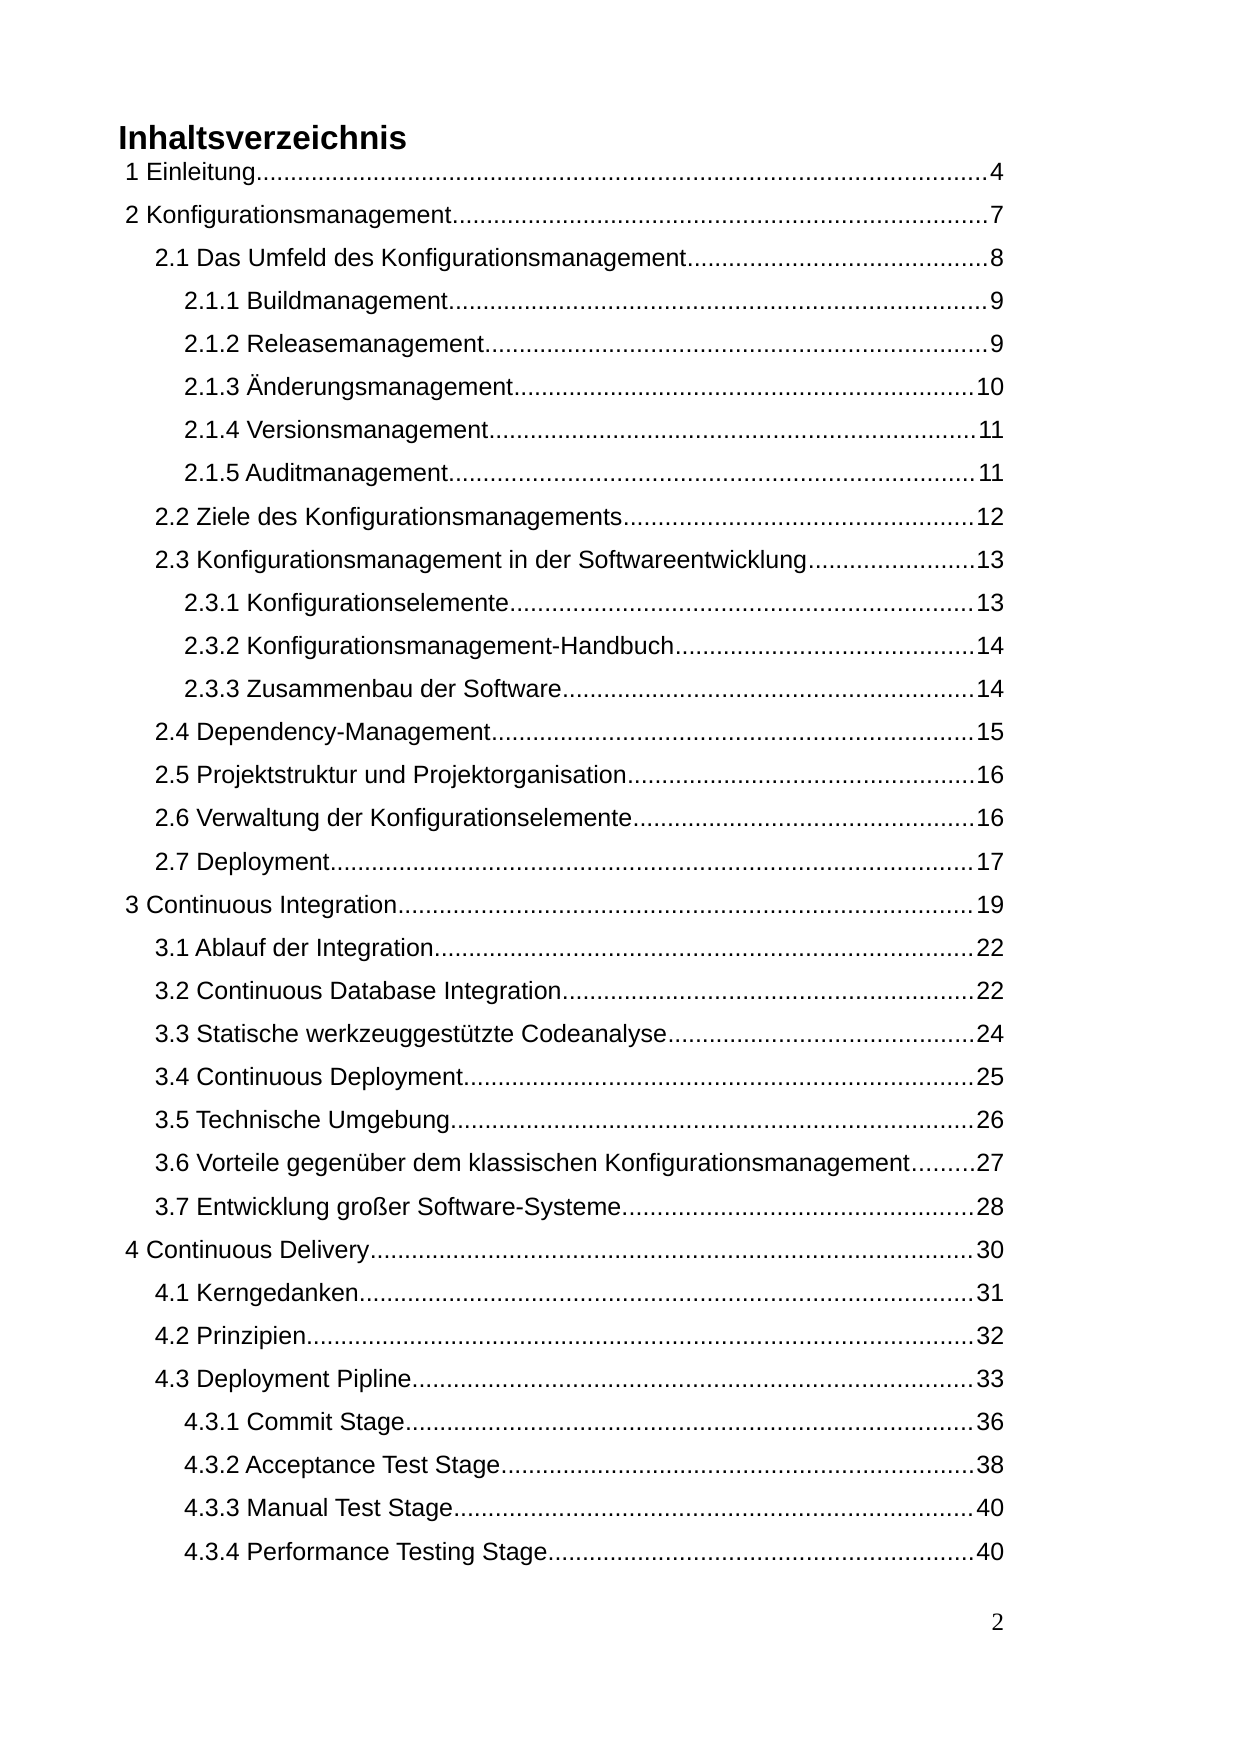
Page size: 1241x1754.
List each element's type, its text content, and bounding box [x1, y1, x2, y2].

text 2.3.1 Konfigurationselemente 13 [177, 588, 1004, 617]
text 3.4 Continuous Deployment 25 [148, 1062, 1004, 1091]
text 3.1 Ablauf der Integration 22 [148, 933, 1004, 962]
text 2.3 Konfigurationsmanagement in der Softwareentwicklung 13 [148, 545, 1004, 573]
subtitle Inhaltsverzeichnis [118, 118, 1004, 157]
text 4.2 Prinzipien 32 [148, 1321, 1004, 1350]
text 2.7 Deployment 17 [148, 847, 1004, 875]
text 2.6 Verwaltung der Konfigurationselemente 16 [148, 803, 1004, 832]
text 1 Einleitung 4 [118, 157, 1004, 185]
text 4.3 Deployment Pipline 33 [148, 1364, 1004, 1393]
text 2.1.5 Auditmanagement 11 [177, 458, 1004, 487]
text 2 Konfigurationsmanagement 7 [118, 200, 1004, 228]
text 2.5 Projektstruktur und Projektorganisation 16 [148, 760, 1004, 789]
text 4.1 Kerngedanken 31 [148, 1278, 1004, 1307]
text 2.1.3 Änderungsmanagement 10 [177, 372, 1004, 401]
text 2.1.4 Versionsmanagement 11 [177, 415, 1004, 444]
text 3 Continuous Integration 19 [118, 890, 1004, 918]
text 3.5 Technische Umgebung 26 [148, 1105, 1004, 1134]
text 2.1.1 Buildmanagement 9 [177, 286, 1004, 315]
text 2.2 Ziele des Konfigurationsmanagements 12 [148, 502, 1004, 530]
text 3.2 Continuous Database Integration 22 [148, 976, 1004, 1005]
text 2.3.3 Zusammenbau der Software 14 [177, 674, 1004, 703]
text 2.3.2 Konfigurationsmanagement-Handbuch 14 [177, 631, 1004, 660]
text 2.1 Das Umfeld des Konfigurationsmanagement 8 [148, 243, 1004, 272]
text 3.6 Vorteile gegenüber dem klassischen Konfigurationsmanagement 27 [148, 1148, 1004, 1177]
text 3.3 Statische werkzeuggestützte Codeanalyse 24 [148, 1019, 1004, 1048]
text 4 Continuous Delivery 30 [118, 1235, 1004, 1263]
text 2.4 Dependency-Management 15 [148, 717, 1004, 746]
text 4.3.4 Performance Testing Stage 40 [177, 1537, 1004, 1565]
text 3.7 Entwicklung großer Software-Systeme 28 [148, 1192, 1004, 1220]
text 4.3.3 Manual Test Stage 40 [177, 1493, 1004, 1522]
text 2.1.2 Releasemanagement 9 [177, 329, 1004, 358]
text 4.3.1 Commit Stage 36 [177, 1407, 1004, 1436]
text 4.3.2 Acceptance Test Stage 38 [177, 1450, 1004, 1479]
